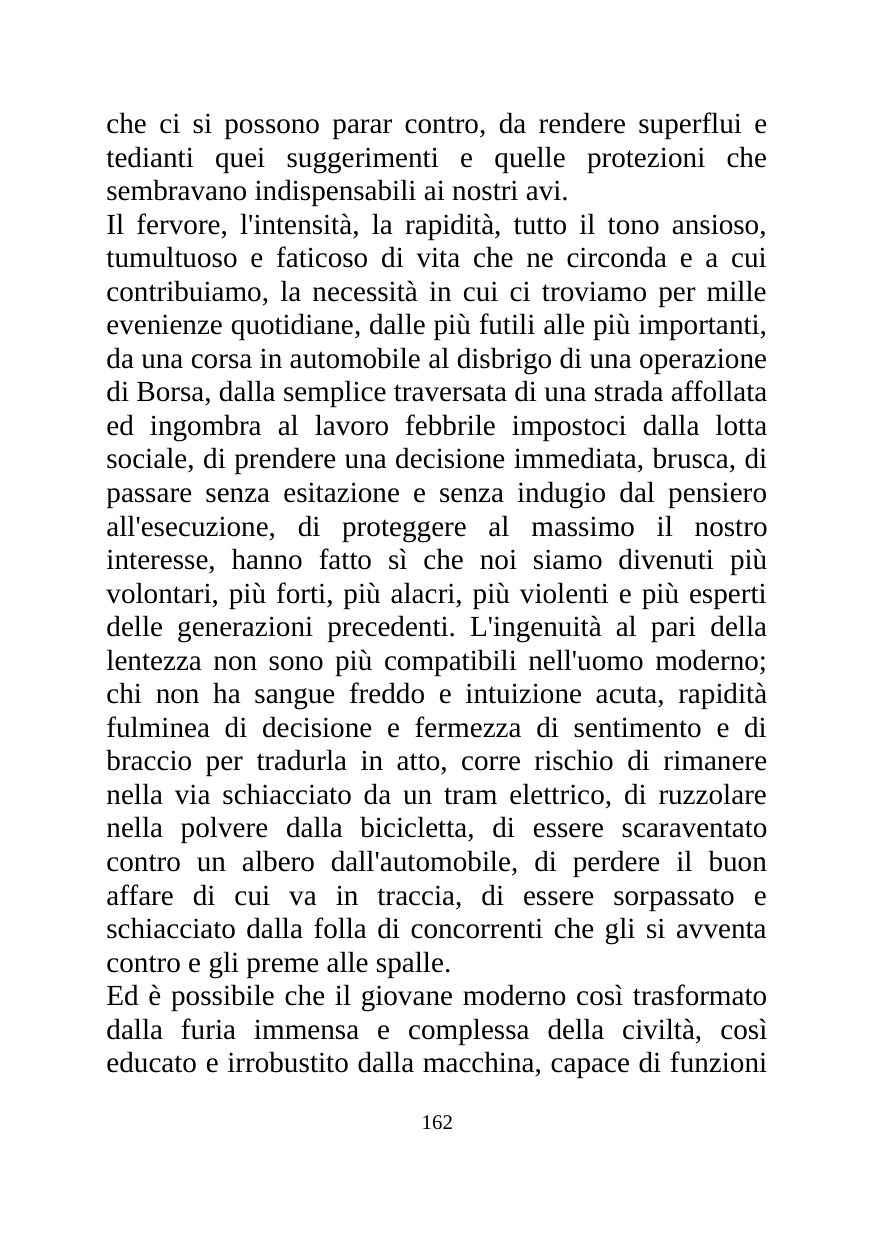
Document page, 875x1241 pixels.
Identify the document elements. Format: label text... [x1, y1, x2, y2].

text Il fervore, l'intensità, la rapidità, tutto il tono ansioso, tumultuoso e faticoso di vita che ne circonda e a cui contribuiamo, la necessità in cui ci troviamo per mille evenienze quotidiane, dalle più futili alle più importanti, da una corsa in automobile al disbrigo di una operazione di Borsa, dalla semplice traversata di una strada affollata ed ingombra al lavoro febbrile impostoci dalla lotta sociale, di prendere una decisione immediata, brusca, di passare senza esitazione e senza indugio dal pensiero all'esecuzione, di proteggere al massimo il nostro interesse, hanno fatto sì che noi siamo divenuti più volontari, più forti, più alacri, più violenti e più esperti delle generazioni precedenti. L'ingenuità al pari della lentezza non sono più compatibili nell'uomo moderno; chi non ha sangue freddo e intuizione acuta, rapidità fulminea di decisione e fermezza di sentimento e di braccio per tradurla in atto, corre rischio di rimanere nella via schiacciato da un tram elettrico, di ruzzolare nella polvere dalla bicicletta, di essere scaraventato contro un albero dall'automobile, di perdere il buon affare di cui va in traccia, di essere sorpassato e schiacciato dalla folla di concorrenti che gli si avventa contro e gli preme alle spalle. [106, 207, 768, 978]
text che ci si possono parar contro, da rendere superflui e tedianti quei suggerimenti e quelle protezioni che sembravano indispensabili ai nostri avi. [106, 106, 768, 207]
text Ed è possibile che il giovane moderno così trasformato dalla furia immensa e complessa della civiltà, così educato e irrobustito dalla macchina, capace di funzioni [106, 978, 768, 1079]
